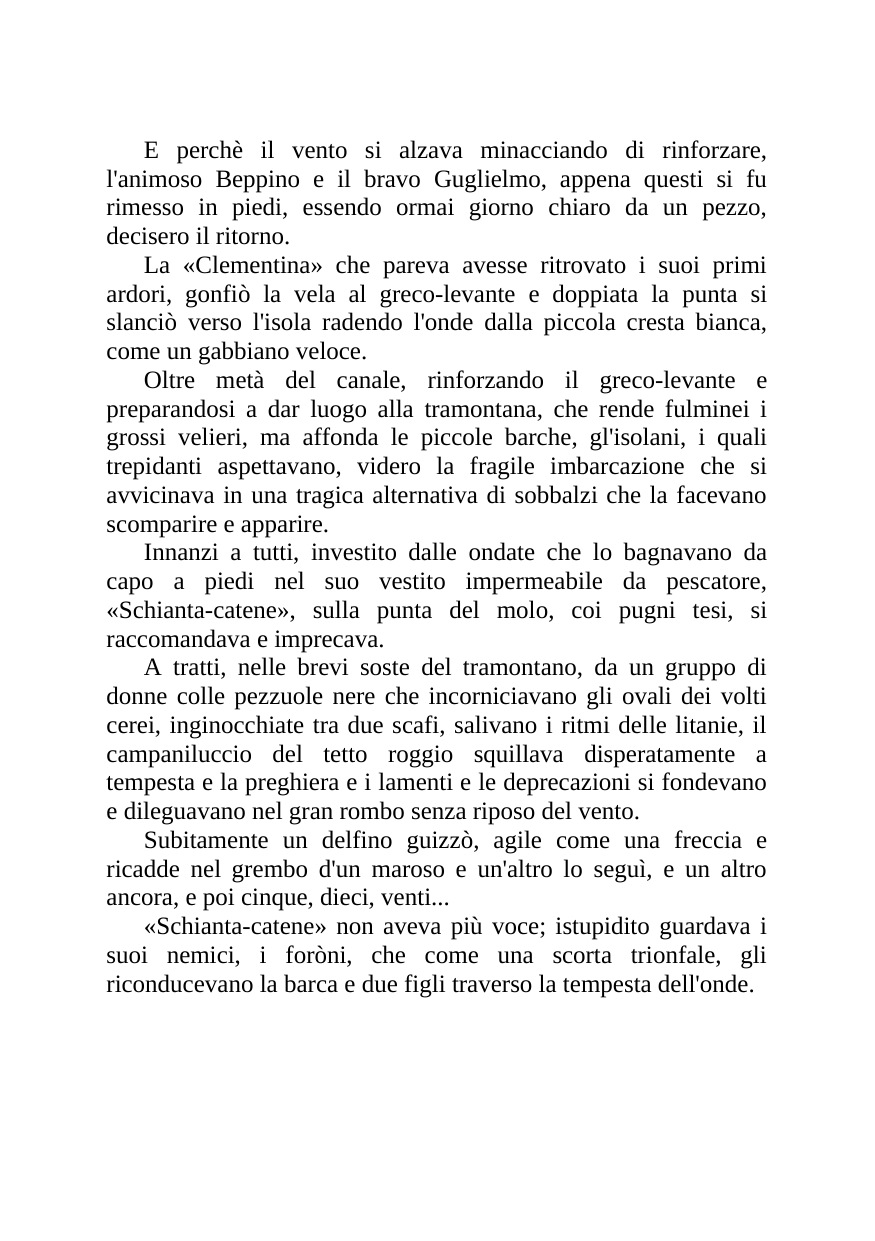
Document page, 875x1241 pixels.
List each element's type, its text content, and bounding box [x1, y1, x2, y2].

text «Schianta-catene» non aveva più voce; istupidito guardava i suoi nemici, i foròni, che come una scorta trionfale, gli riconducevano la barca e due figli traverso la tempesta dell'onde. [106, 911, 768, 997]
text Oltre metà del canale, rinforzando il greco-levante e preparandosi a dar luogo alla tramontana, che rende fulminei i grossi velieri, ma affonda le piccole barche, gl'isolani, i quali trepidanti aspettavano, videro la fragile imbarcazione che si avvicinava in una tragica alternativa di sobbalzi che la facevano scomparire e apparire. [106, 365, 768, 537]
text La «Clementina» che pareva avesse ritrovato i suoi primi ardori, gonfiò la vela al greco-levante e doppiata la punta si slanciò verso l'isola radendo l'onde dalla piccola cresta bianca, come un gabbiano veloce. [106, 250, 768, 365]
text Subitamente un delfino guizzò, agile come una freccia e ricadde nel grembo d'un maroso e un'altro lo seguì, e un altro ancora, e poi cinque, dieci, venti... [106, 825, 768, 911]
text Innanzi a tutti, investito dalle ondate che lo bagnavano da capo a piedi nel suo vestito impermeabile da pescatore, «Schianta-catene», sulla punta del molo, coi pugni tesi, si raccomandava e imprecava. [106, 537, 768, 652]
text A tratti, nelle brevi soste del tramontano, da un gruppo di donne colle pezzuole nere che incorniciavano gli ovali dei volti cerei, inginocchiate tra due scafi, salivano i ritmi delle litanie, il campaniluccio del tetto roggio squillava disperatamente a tempesta e la preghiera e i lamenti e le deprecazioni si fondevano e dileguavano nel gran rombo senza riposo del vento. [106, 652, 768, 825]
text E perchè il vento si alzava minacciando di rinforzare, l'animoso Beppino e il bravo Guglielmo, appena questi si fu rimesso in piedi, essendo ormai giorno chiaro da un pezzo, decisero il ritorno. [106, 135, 768, 250]
